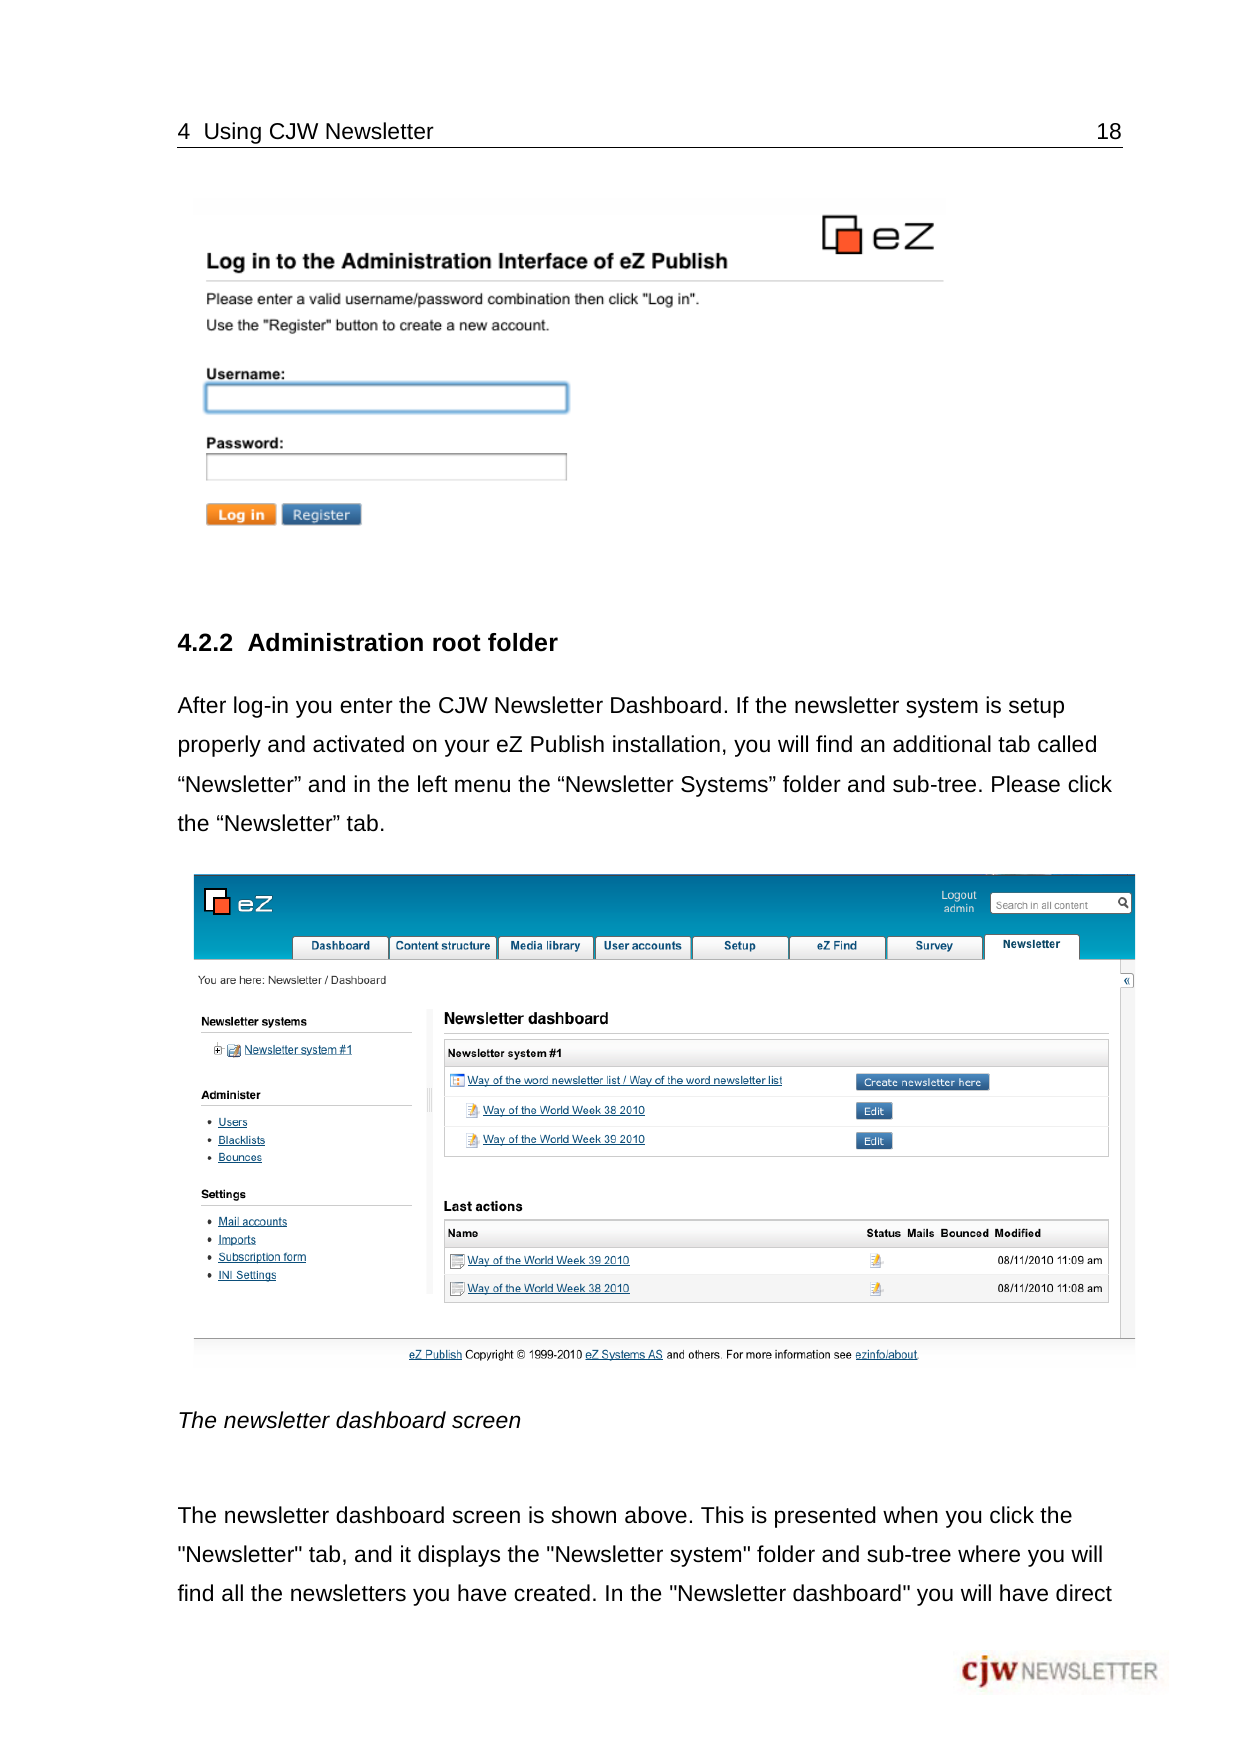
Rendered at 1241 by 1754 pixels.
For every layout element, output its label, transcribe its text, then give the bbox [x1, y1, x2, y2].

text After log-in you enter the CJW Newsletter Dashboard. If the newsletter system is setup properly and activated on your eZ Publish installation, you will find an additional tab called “Newsletter” and in the left menu the “Newsletter Systems” folder and sub-tree. Please click the “Newsletter” tab. [177, 693, 1122, 836]
picture [256, 907, 271, 911]
picture [239, 900, 252, 911]
picture [953, 1650, 1170, 1695]
text The newsletter dashboard screen [177, 1377, 1122, 1473]
subtitle Administration root folder [177, 629, 1122, 657]
picture [205, 889, 229, 914]
picture [193, 198, 946, 539]
picture [193, 935, 1135, 1368]
picture [991, 893, 1131, 913]
picture [256, 896, 272, 900]
text The newsletter dashboard screen is shown above. This is presented when you click the "Newsletter" tab, and it displays the "Newsletter system" folder and sub-tree where you will find all the newsletters you have created. In the "Newsletter dashboard" you will have direct [177, 1502, 1122, 1606]
